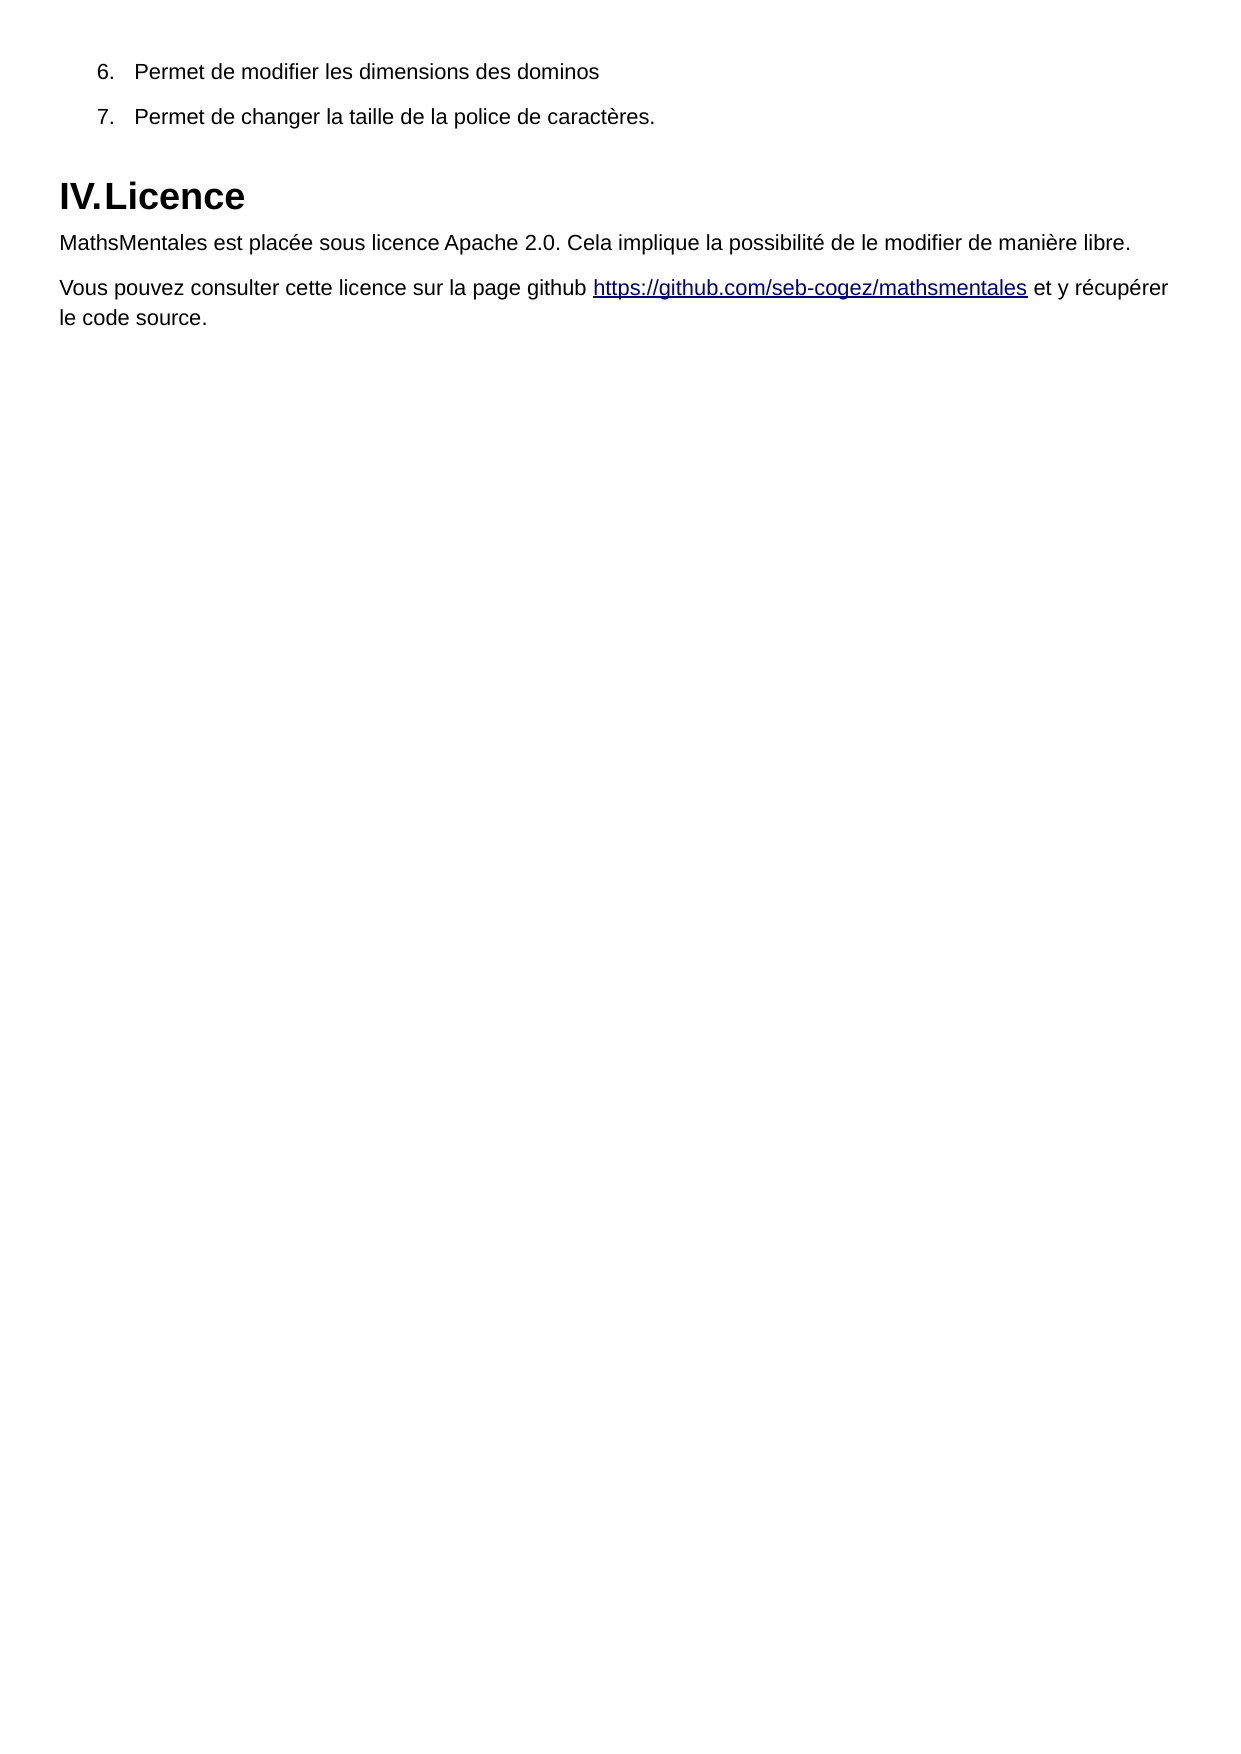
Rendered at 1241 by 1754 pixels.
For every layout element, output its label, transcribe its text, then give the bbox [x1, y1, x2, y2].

subtitle Licence [59, 174, 1181, 217]
text Vous pouvez consulter cette licence sur la page github https://github.com/seb-cogez/mathsmentales et y récupérer le code source. [59, 274, 1181, 330]
list Permet de modifier les dimensions des dominos [97, 59, 1181, 84]
list Permet de changer la taille de la police de caractères. [97, 104, 1181, 129]
text MathsMentales est placée sous licence Apache 2.0. Cela implique la possibilité de le modifier de manière libre. [59, 230, 1181, 255]
